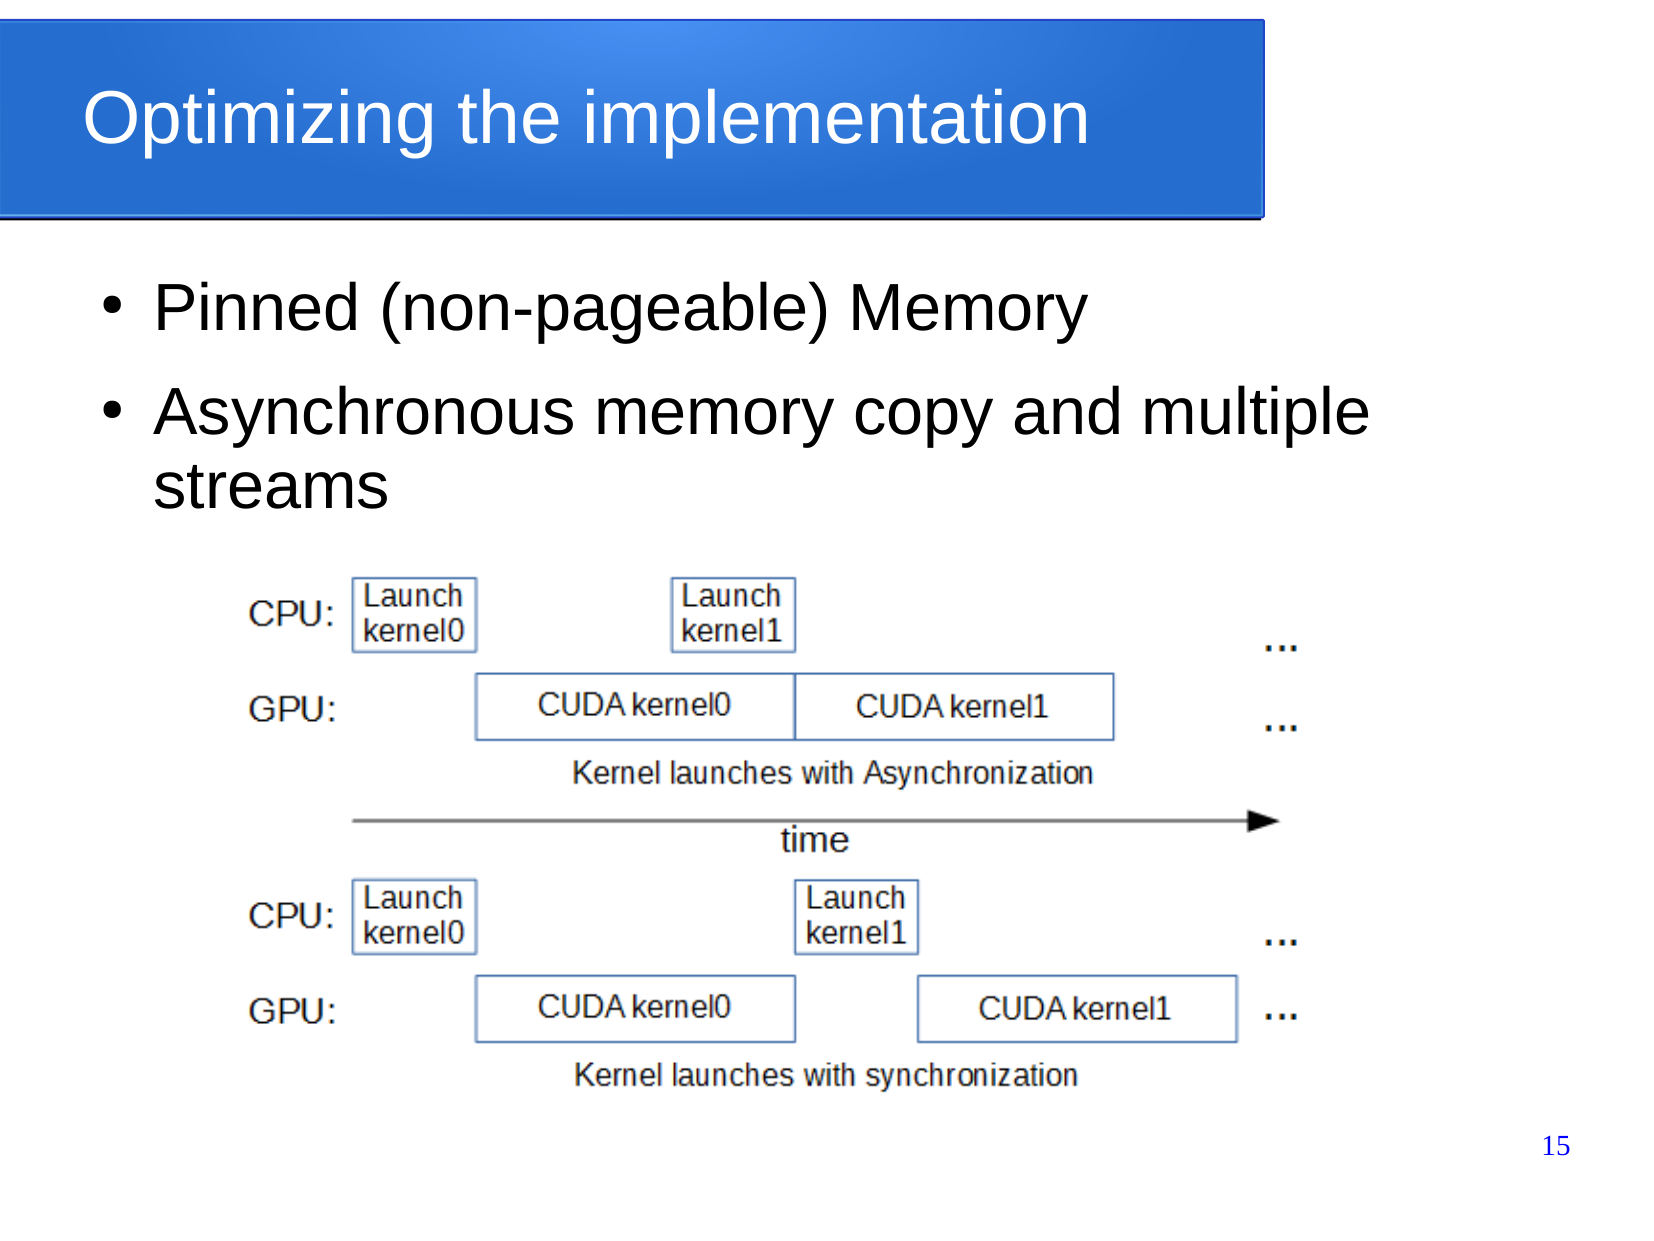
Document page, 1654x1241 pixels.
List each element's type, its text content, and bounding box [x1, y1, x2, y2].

picture [237, 564, 1318, 1100]
title Optimizing the implementation [82, 25, 1250, 211]
list Pinned (non-pageable) Memory Asynchronous memory copy and multiple streams [82, 269, 1538, 1201]
